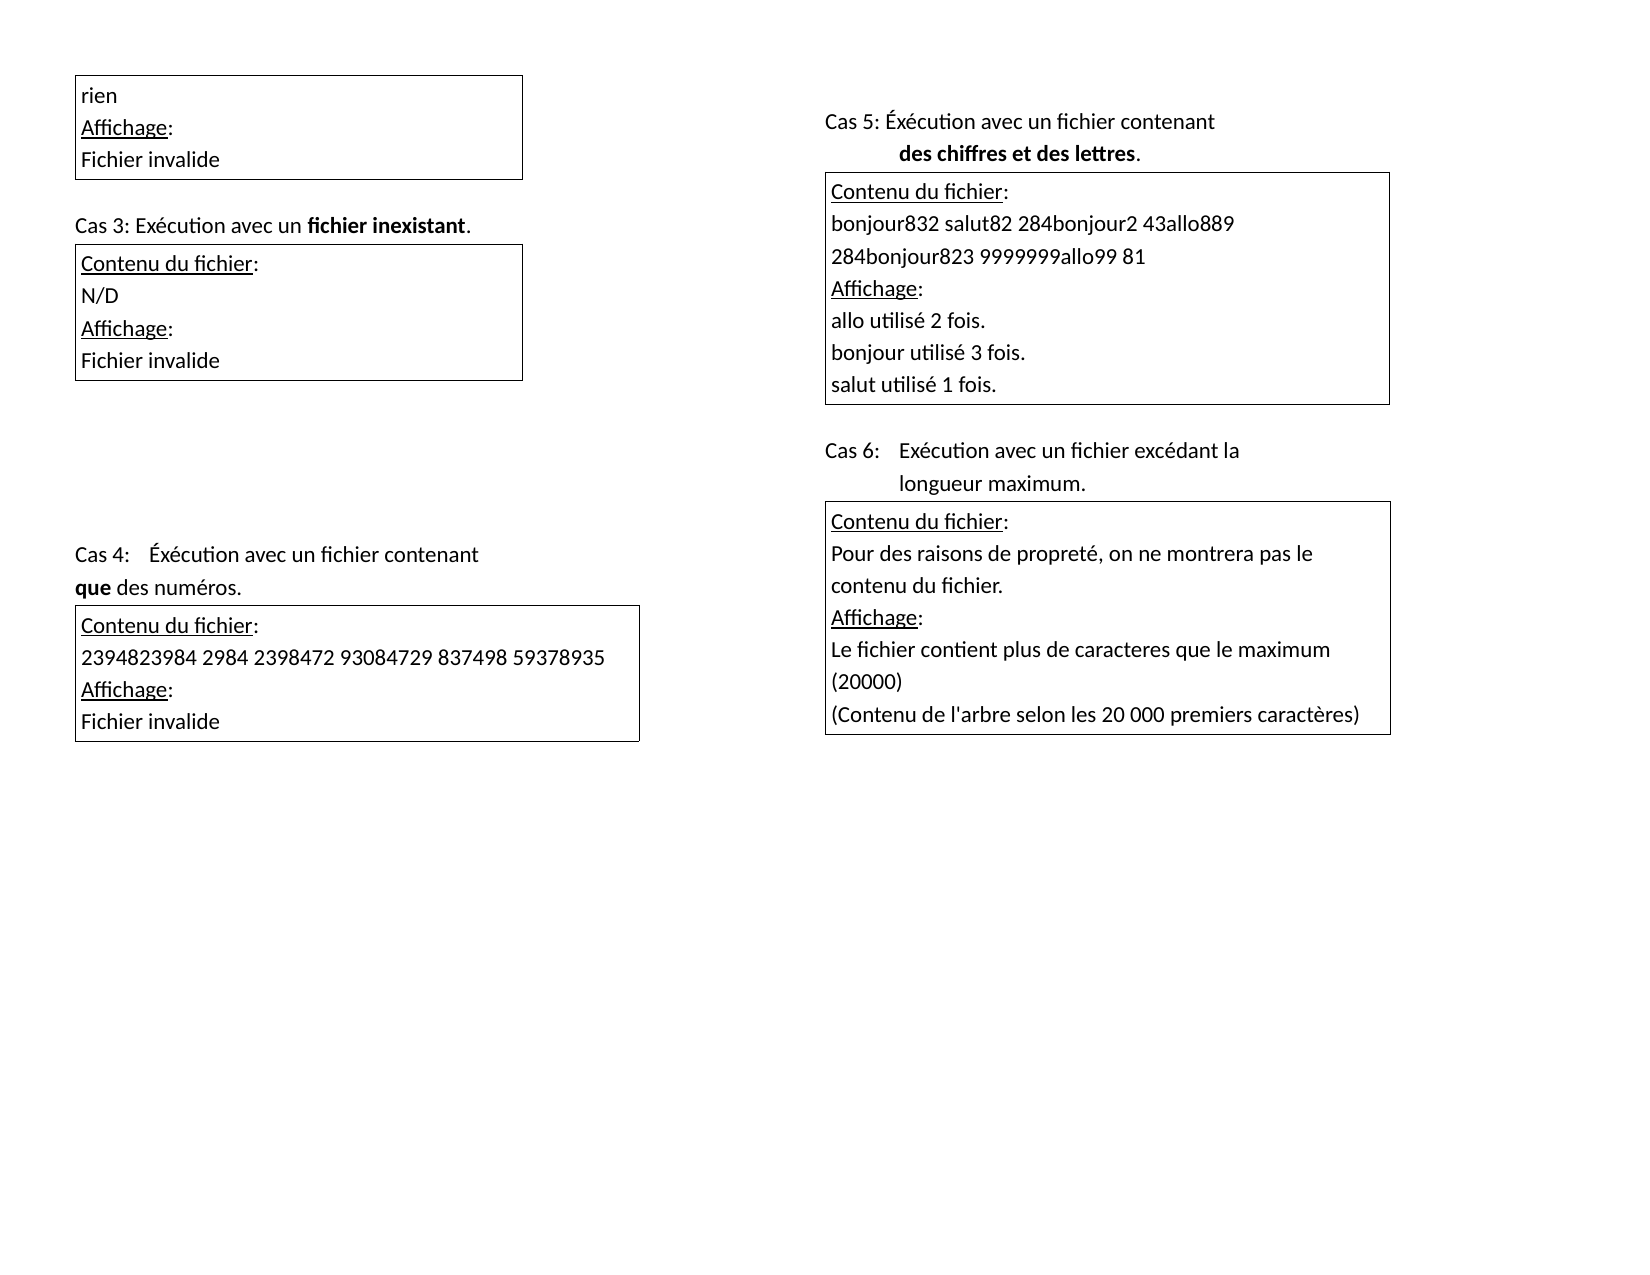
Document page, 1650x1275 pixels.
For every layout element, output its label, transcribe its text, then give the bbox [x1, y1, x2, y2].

text que des numéros. [75, 573, 825, 601]
table_header Contenu du fichier: bonjour832 salut82 284bonjour2 43allo889 284bonjour823 9999999allo99 81 Affichage: allo utilisé 2 fois. bonjour utilisé 3 fois. salut utilisé 1 fois. [826, 173, 1389, 404]
text Cas 5: Éxécution avec un fichier contenant [825, 107, 1575, 135]
table_header Contenu du fichier: Pour des raisons de propreté, on ne montrera pas le contenu du fichier. Affichage: Le fichier contient plus de caracteres que le maximum (20000) (Contenu de l'arbre selon les 20 000 premiers caractères) [826, 502, 1390, 734]
text Cas 6: Exécution avec un fichier excédant la [825, 437, 1575, 464]
text Cas 4: Éxécution avec un fichier contenant [75, 541, 825, 569]
text des chiffres et des lettres. [825, 139, 1575, 167]
table_header Contenu du fichier: N/D Affichage: Fichier invalide [76, 245, 522, 379]
text longueur maximum. [825, 469, 1575, 497]
table_header Contenu du fichier: 2394823984 2984 2398472 93084729 837498 59378935 Affichage: Fichier invalide [76, 606, 639, 741]
table_header rien Affichage: Fichier invalide [76, 76, 522, 179]
text Cas 3: Exécution avec un fichier inexistant. [75, 211, 825, 239]
